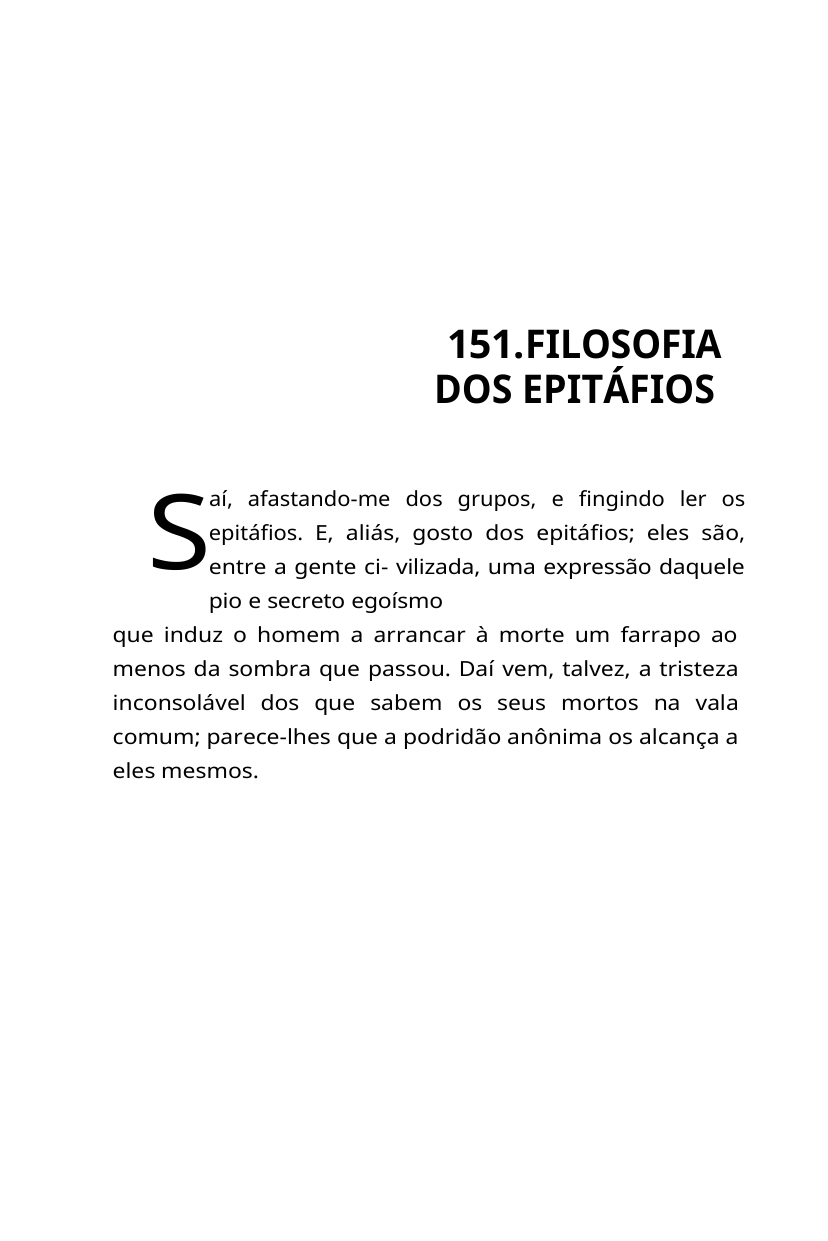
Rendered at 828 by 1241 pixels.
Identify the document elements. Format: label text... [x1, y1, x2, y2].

text aí, afastando-me dos grupos, e fingindo ler os epitáfios. E, aliás, gosto dos epitáfios; eles são, entre a gente ci- vilizada, uma expressão daquele pio e secreto egoísmo [209, 484, 745, 614]
text S [147, 466, 209, 595]
text que induz o homem a arrancar à morte um farrapo ao menos da sombra que passou. Daí vem, talvez, a tristeza inconsolável dos que sabem os seus mortos na vala comum; parece-lhes que a podridão anônima os alcança a eles mesmos. [112, 620, 739, 785]
subtitle FILOSOFIA DOS EPITÁFIOS [434, 322, 739, 415]
